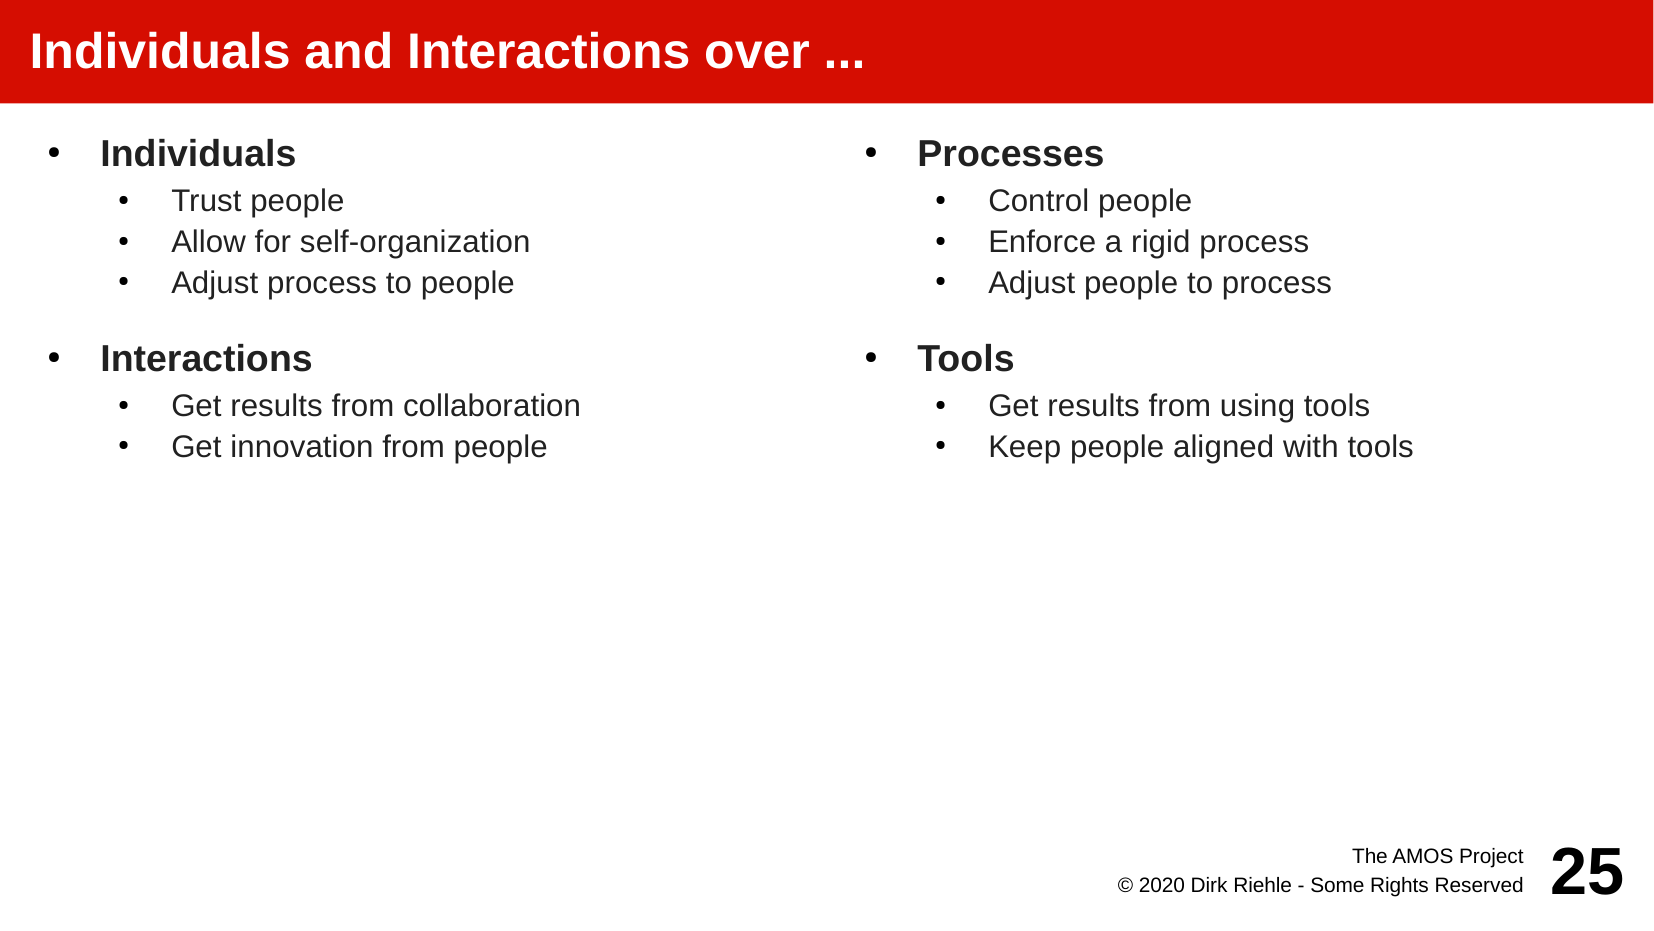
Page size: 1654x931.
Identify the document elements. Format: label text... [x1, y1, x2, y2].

list Individuals Trust people Allow for self-organization Adjust process to people Interactions Get results from collaboration Get innovation from people [29, 132, 808, 813]
title Individuals and Interactions over ... [0, 0, 1654, 104]
list Processes Control people Enforce a rigid process Adjust people to process Tools Get results from using tools Keep people aligned with tools [846, 132, 1625, 813]
